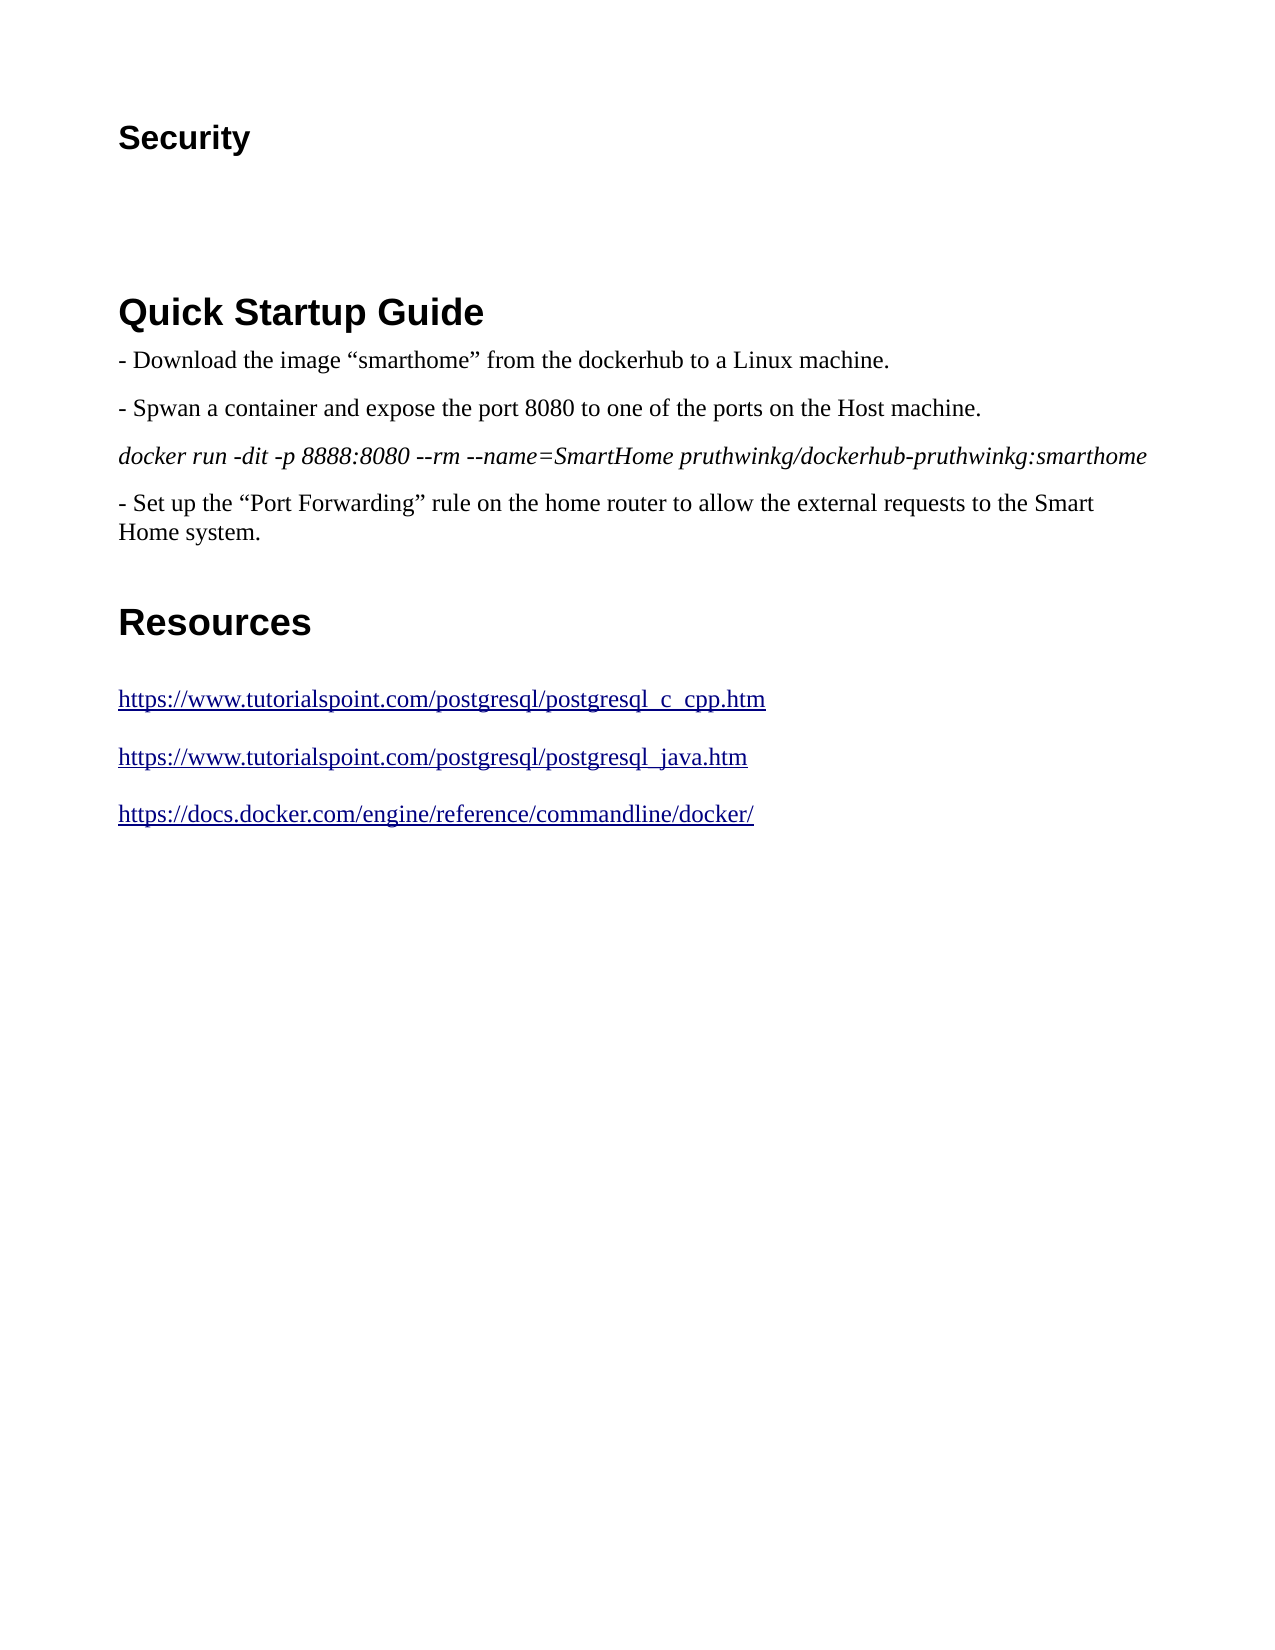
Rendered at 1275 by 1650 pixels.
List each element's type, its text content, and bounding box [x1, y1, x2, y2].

text - Set up the “Port Forwarding” rule on the home router to allow the external requests to the Smart Home system. [118, 488, 1157, 546]
subtitle Resources [118, 600, 1157, 643]
text https://www.tutorialspoint.com/postgresql/postgresql_java.htm [118, 742, 1157, 771]
text https://docs.docker.com/engine/reference/commandline/docker/ [118, 799, 1157, 828]
subtitle Quick Startup Guide [118, 289, 1157, 333]
subtitle Security [118, 118, 1157, 157]
text - Spwan a container and expose the port 8080 to one of the ports on the Host machine. [118, 393, 1157, 422]
text - Download the image “smarthome” from the dockerhub to a Linux machine. [118, 346, 1157, 374]
text https://www.tutorialspoint.com/postgresql/postgresql_c_cpp.htm [118, 684, 1157, 713]
text docker run -dit -p 8888:8080 --rm --name=SmartHome pruthwinkg/dockerhub-pruthwinkg:smarthome [118, 441, 1157, 469]
